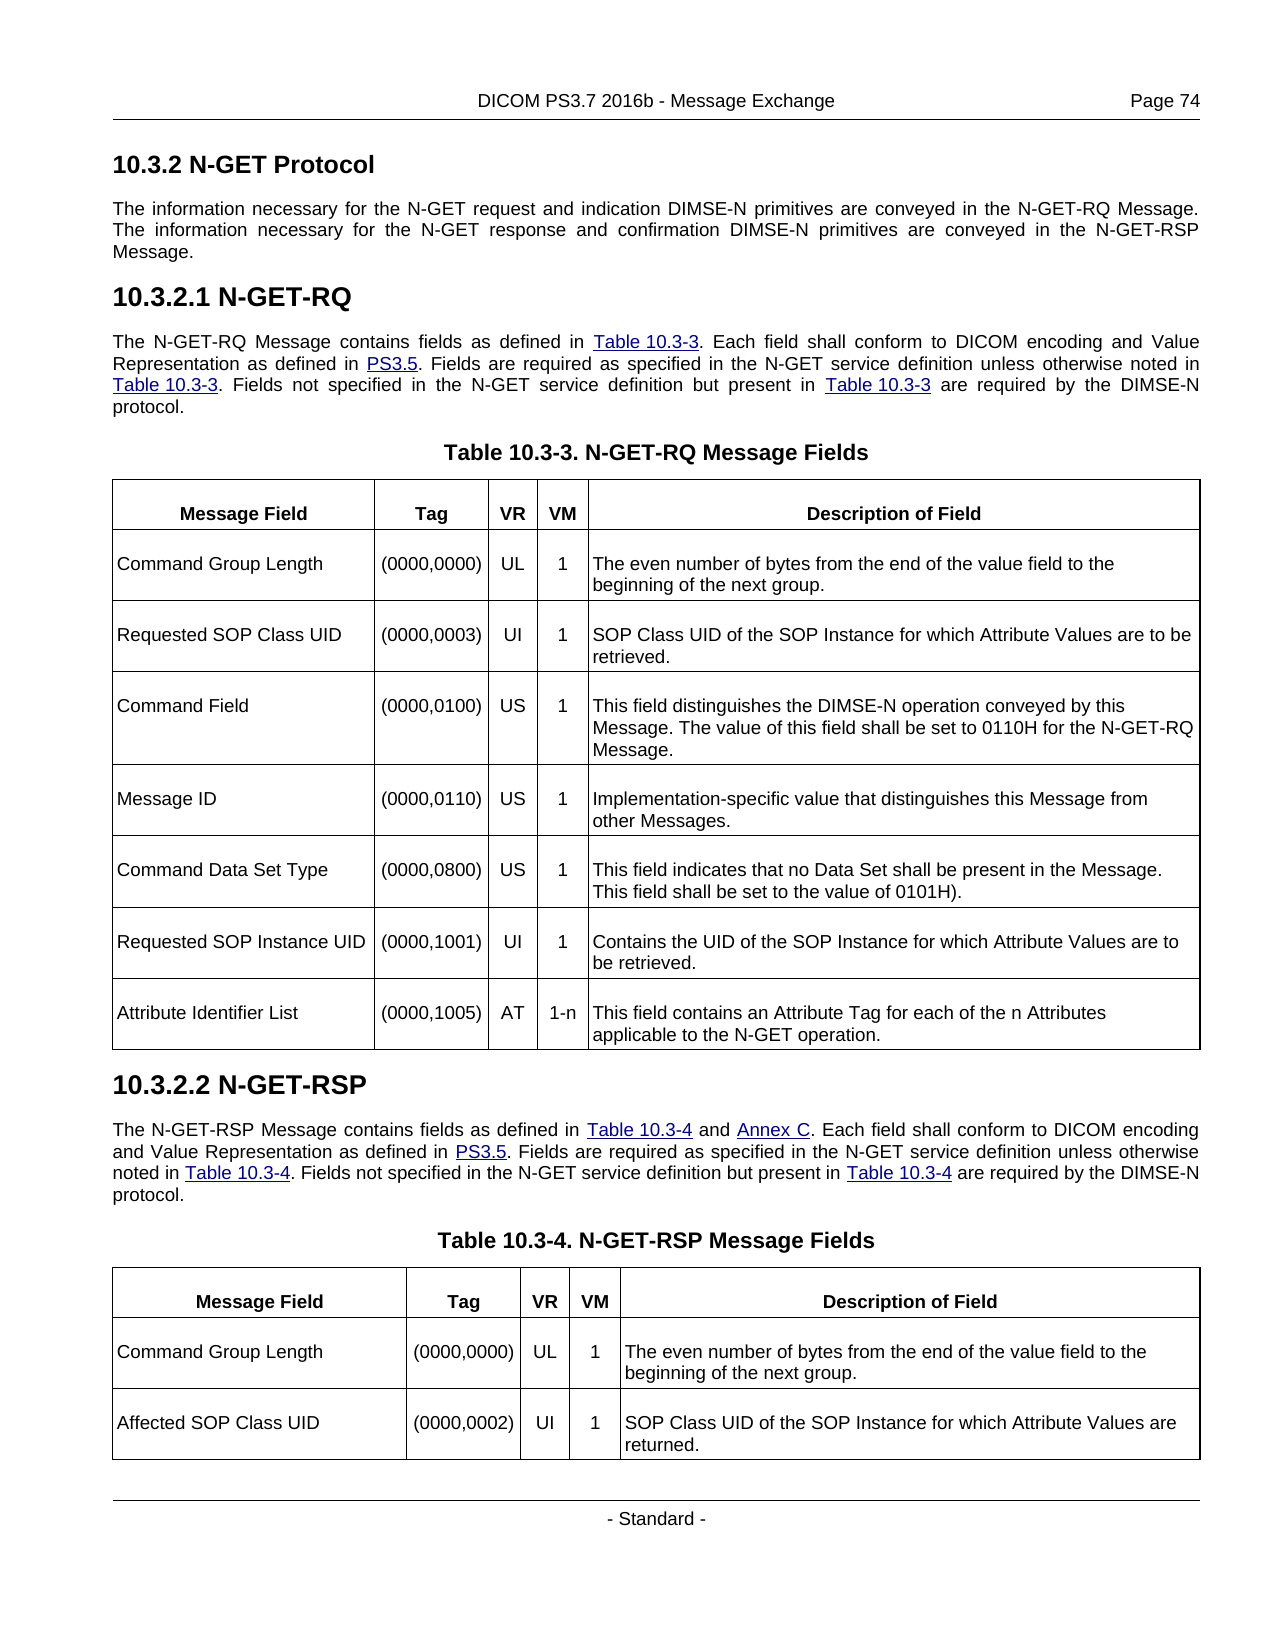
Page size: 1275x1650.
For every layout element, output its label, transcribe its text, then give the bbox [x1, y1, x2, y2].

table_cell 1 [538, 765, 588, 835]
text 10.3.2.2 N-GET-RSP [112, 1069, 1200, 1100]
table_cell US [489, 836, 537, 907]
table_cell This field contains an Attribute Tag for each of the n Attributes applicable to the N-GET operation. [589, 979, 1199, 1049]
text Table 10.3-4. N-GET-RSP Message Fields [112, 1228, 1200, 1253]
table_header Message Field [113, 1268, 406, 1317]
table_cell Implementation-specific value that distinguishes this Message from other Messages. [589, 765, 1199, 835]
table_cell 1 [538, 530, 588, 600]
table_cell 1 [538, 601, 588, 671]
text The N-GET-RSP Message contains fields as defined in Table 10.3-4 and Annex C. Each field shall conform to DICOM encoding and Value Representation as defined in PS3.5. Fields are required as specified in the N-GET service definition unless otherwise noted in Table 10.3-4. Fields not specified in the N-GET service definition but present in Table 10.3-4 are required by the DIMSE-N protocol. [112, 1119, 1200, 1205]
table_cell Attribute Identifier List [113, 979, 374, 1049]
text The N-GET-RQ Message contains fields as defined in Table 10.3-3. Each field shall conform to DICOM encoding and Value Representation as defined in PS3.5. Fields are required as specified in the N-GET service definition unless otherwise noted in Table 10.3-3. Fields not specified in the N-GET service definition but present in Table 10.3-3 are required by the DIMSE-N protocol. [112, 331, 1200, 417]
table_cell The even number of bytes from the end of the value field to the beginning of the next group. [589, 530, 1199, 600]
table_cell Command Field [113, 672, 374, 764]
table_header Message Field [113, 480, 374, 529]
table_cell (0000,0800) [375, 836, 488, 907]
text 10.3.2 N-GET Protocol [112, 150, 1200, 179]
table_header VM [538, 480, 588, 529]
table_cell AT [489, 979, 537, 1049]
table_cell 1 [538, 672, 588, 764]
table_cell UL [489, 530, 537, 600]
table_header Description of Field [621, 1268, 1199, 1317]
table_cell UL [521, 1318, 569, 1388]
table_cell Message ID [113, 765, 374, 835]
table_cell UI [489, 908, 537, 978]
table_header VR [489, 480, 537, 529]
table_cell 1-n [538, 979, 588, 1049]
table_header VR [521, 1268, 569, 1317]
table_header Tag [407, 1268, 520, 1317]
table_cell UI [521, 1389, 569, 1459]
table_cell SOP Class UID of the SOP Instance for which Attribute Values are returned. [621, 1389, 1199, 1459]
table_header VM [570, 1268, 620, 1317]
table_cell US [489, 765, 537, 835]
table_cell 1 [570, 1318, 620, 1388]
table_cell Command Group Length [113, 1318, 406, 1388]
table_cell The even number of bytes from the end of the value field to the beginning of the next group. [621, 1318, 1199, 1388]
table_cell (0000,0000) [375, 530, 488, 600]
table_cell (0000,0002) [407, 1389, 520, 1459]
table_cell This field indicates that no Data Set shall be present in the Message. This field shall be set to the value of 0101H). [589, 836, 1199, 907]
table_cell Contains the UID of the SOP Instance for which Attribute Values are to be retrieved. [589, 908, 1199, 978]
table_cell Requested SOP Class UID [113, 601, 374, 671]
table_cell 1 [538, 908, 588, 978]
table_cell Requested SOP Instance UID [113, 908, 374, 978]
table_cell US [489, 672, 537, 764]
table_cell Affected SOP Class UID [113, 1389, 406, 1459]
table_cell Command Group Length [113, 530, 374, 600]
table_cell (0000,0003) [375, 601, 488, 671]
table_cell (0000,0110) [375, 765, 488, 835]
table_header Description of Field [589, 480, 1199, 529]
text The information necessary for the N-GET request and indication DIMSE-N primitives are conveyed in the N-GET-RQ Message. The information necessary for the N-GET response and confirmation DIMSE-N primitives are conveyed in the N-GET-RSP Message. [112, 197, 1200, 262]
table_cell (0000,0100) [375, 672, 488, 764]
table_cell UI [489, 601, 537, 671]
table_cell (0000,1001) [375, 908, 488, 978]
table_cell Command Data Set Type [113, 836, 374, 907]
text Table 10.3-3. N-GET-RQ Message Fields [112, 440, 1200, 466]
table_cell 1 [570, 1389, 620, 1459]
table_cell This field distinguishes the DIMSE-N operation conveyed by this Message. The value of this field shall be set to 0110H for the N-GET-RQ Message. [589, 672, 1199, 764]
table_header Tag [375, 480, 488, 529]
table_cell SOP Class UID of the SOP Instance for which Attribute Values are to be retrieved. [589, 601, 1199, 671]
table_cell (0000,1005) [375, 979, 488, 1049]
text 10.3.2.1 N-GET-RQ [112, 281, 1200, 312]
table_cell 1 [538, 836, 588, 907]
table_cell (0000,0000) [407, 1318, 520, 1388]
